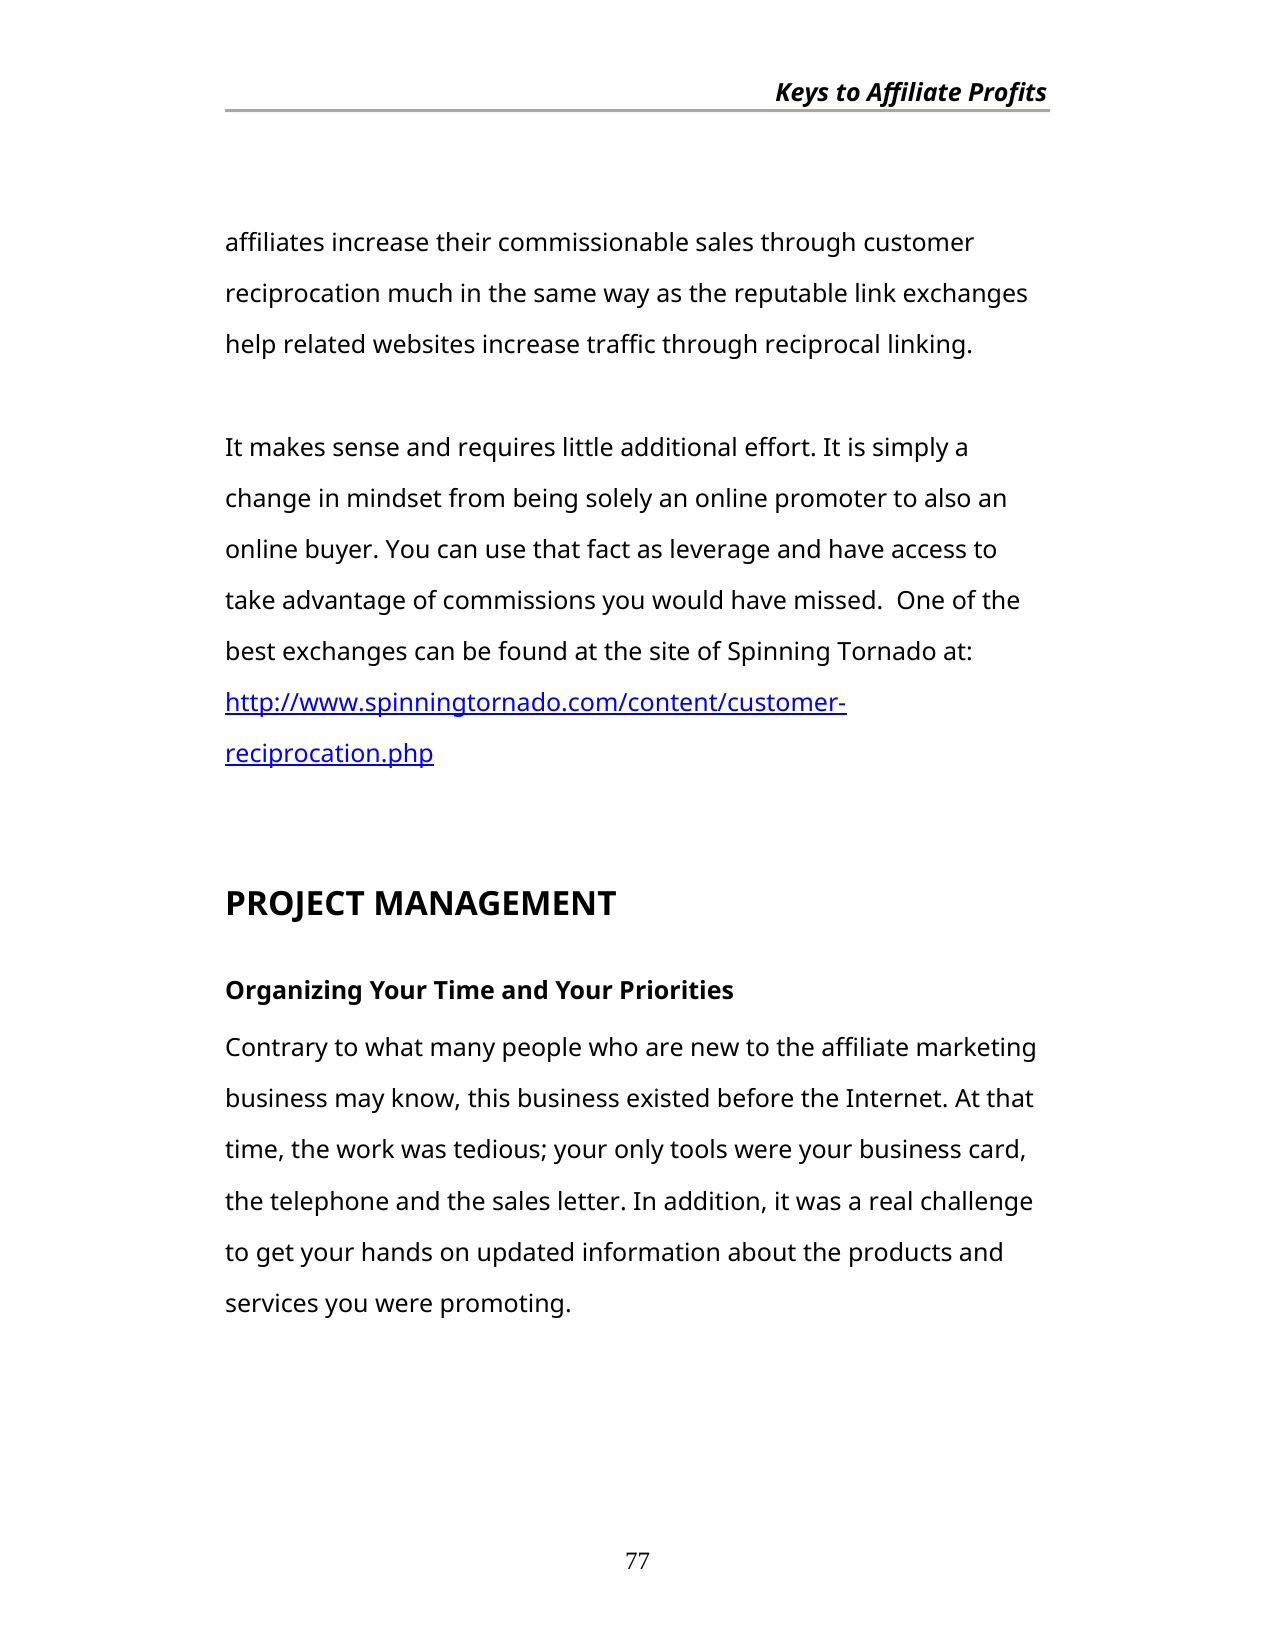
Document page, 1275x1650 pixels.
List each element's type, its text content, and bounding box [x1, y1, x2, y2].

text It makes sense and requires little additional effort. It is simply a change in mindset from being solely an online promoter to also an online buyer. You can use that fact as leverage and have access to take advantage of commissions you would have missed. One of the best exchanges can be found at the site of Spinning Tornado at: http://www.spinningtornado.com/content/customer-reciprocation.php [225, 429, 1050, 769]
text Organizing Your Time and Your Priorities [225, 973, 1050, 1007]
subtitle PROJECT MANAGEMENT [225, 811, 1050, 925]
text Contrary to what many people who are new to the affiliate marketing business may know, this business existed before the Internet. At that time, the work was tedious; your only tools were your business card, the telephone and the sales letter. In addition, it was a real challenge to get your hands on updated information about the products and services you were promoting. [225, 1030, 1050, 1319]
text affiliates increase their commissionable sales through customer reciprocation much in the same way as the reputable link exchanges help related websites increase traffic through reciprocal linking. [225, 225, 1050, 361]
